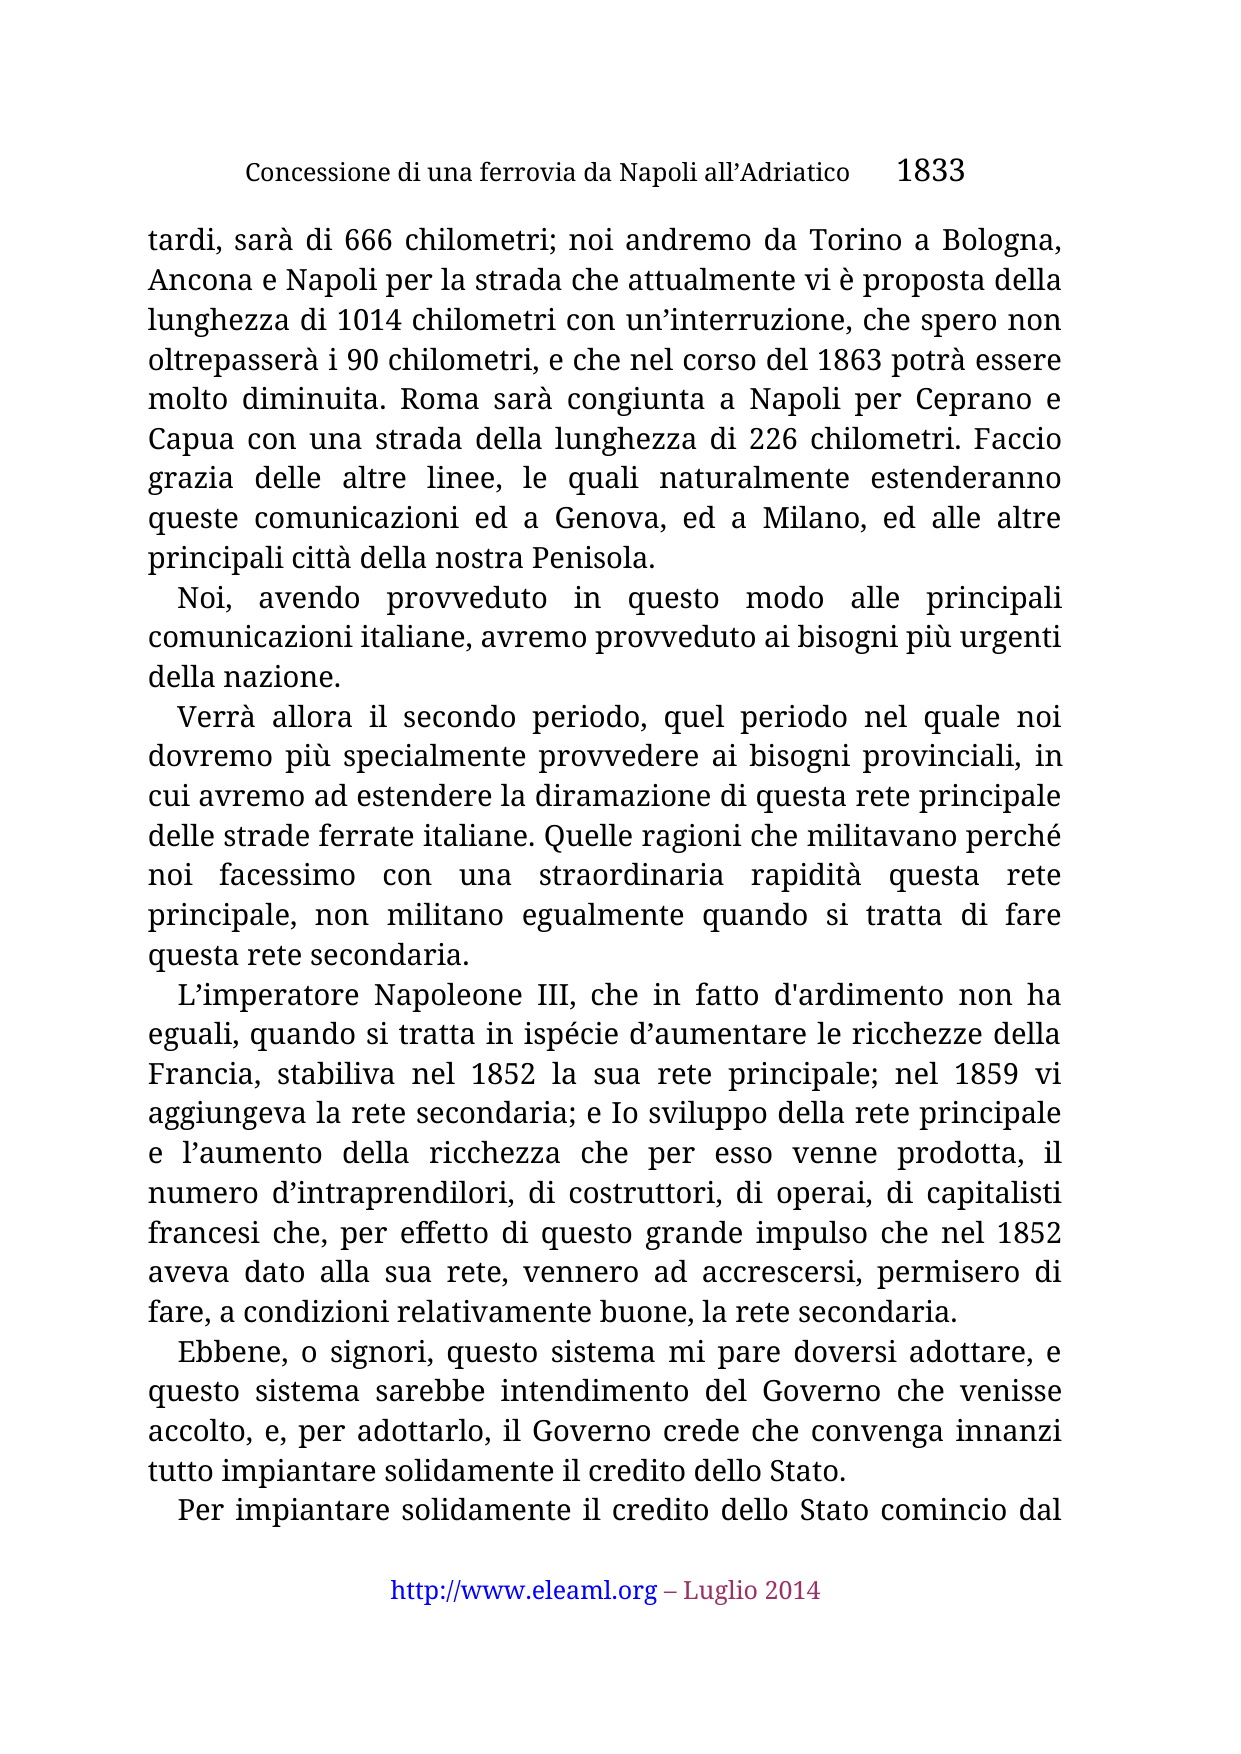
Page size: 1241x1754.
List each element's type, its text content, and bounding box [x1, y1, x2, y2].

text Ebbene, o signori, questo sistema mi pare doversi adottare, e questo sistema sarebbe intendimento del Governo che venisse accolto, e, per adottarlo, il Governo crede che convenga innanzi tutto impiantare solidamente il credito dello Stato. [148, 1331, 1063, 1490]
text L’imperatore Napoleone III, che in fatto d'ardimento non ha eguali, quando si tratta in ispécie d’aumentare le ricchezze della Francia, stabiliva nel 1852 la sua rete principale; nel 1859 vi aggiungeva la rete secondaria; e Io sviluppo della rete principale e l’aumento della ricchezza che per esso venne prodotta, il numero d’intraprendilori, di costruttori, di operai, di capitalisti francesi che, per effetto di questo grande impulso che nel 1852 aveva dato alla sua rete, vennero ad accrescersi, permisero di fare, a condizioni relativamente buone, la rete secondaria. [148, 974, 1063, 1331]
text Verrà allora il secondo periodo, quel periodo nel quale noi dovremo più specialmente provvedere ai bisogni provinciali, in cui avremo ad estendere la diramazione di questa rete principale delle strade ferrate italiane. Quelle ragioni che militavano perché noi facessimo con una straordinaria rapidità questa rete principale, non militano egualmente quando si tratta di fare questa rete secondaria. [148, 696, 1063, 974]
text Per impiantare solidamente il credito dello Stato comincio dal [148, 1490, 1063, 1529]
text tardi, sarà di 666 chilometri; noi andremo da Torino a Bologna, Ancona e Napoli per la strada che attualmente vi è proposta della lunghezza di 1014 chilometri con un’interruzione, che spero non oltrepasserà i 90 chilometri, e che nel corso del 1863 potrà essere molto diminuita. Roma sarà congiunta a Napoli per Ceprano e Capua con una strada della lunghezza di 226 chilometri. Faccio grazia delle altre linee, le quali naturalmente estenderanno queste comunicazioni ed a Genova, ed a Milano, ed alle altre principali città della nostra Penisola. [148, 220, 1063, 577]
text Noi, avendo provveduto in questo modo alle principali comunicazioni italiane, avremo provveduto ai bisogni più urgenti della nazione. [148, 577, 1063, 696]
